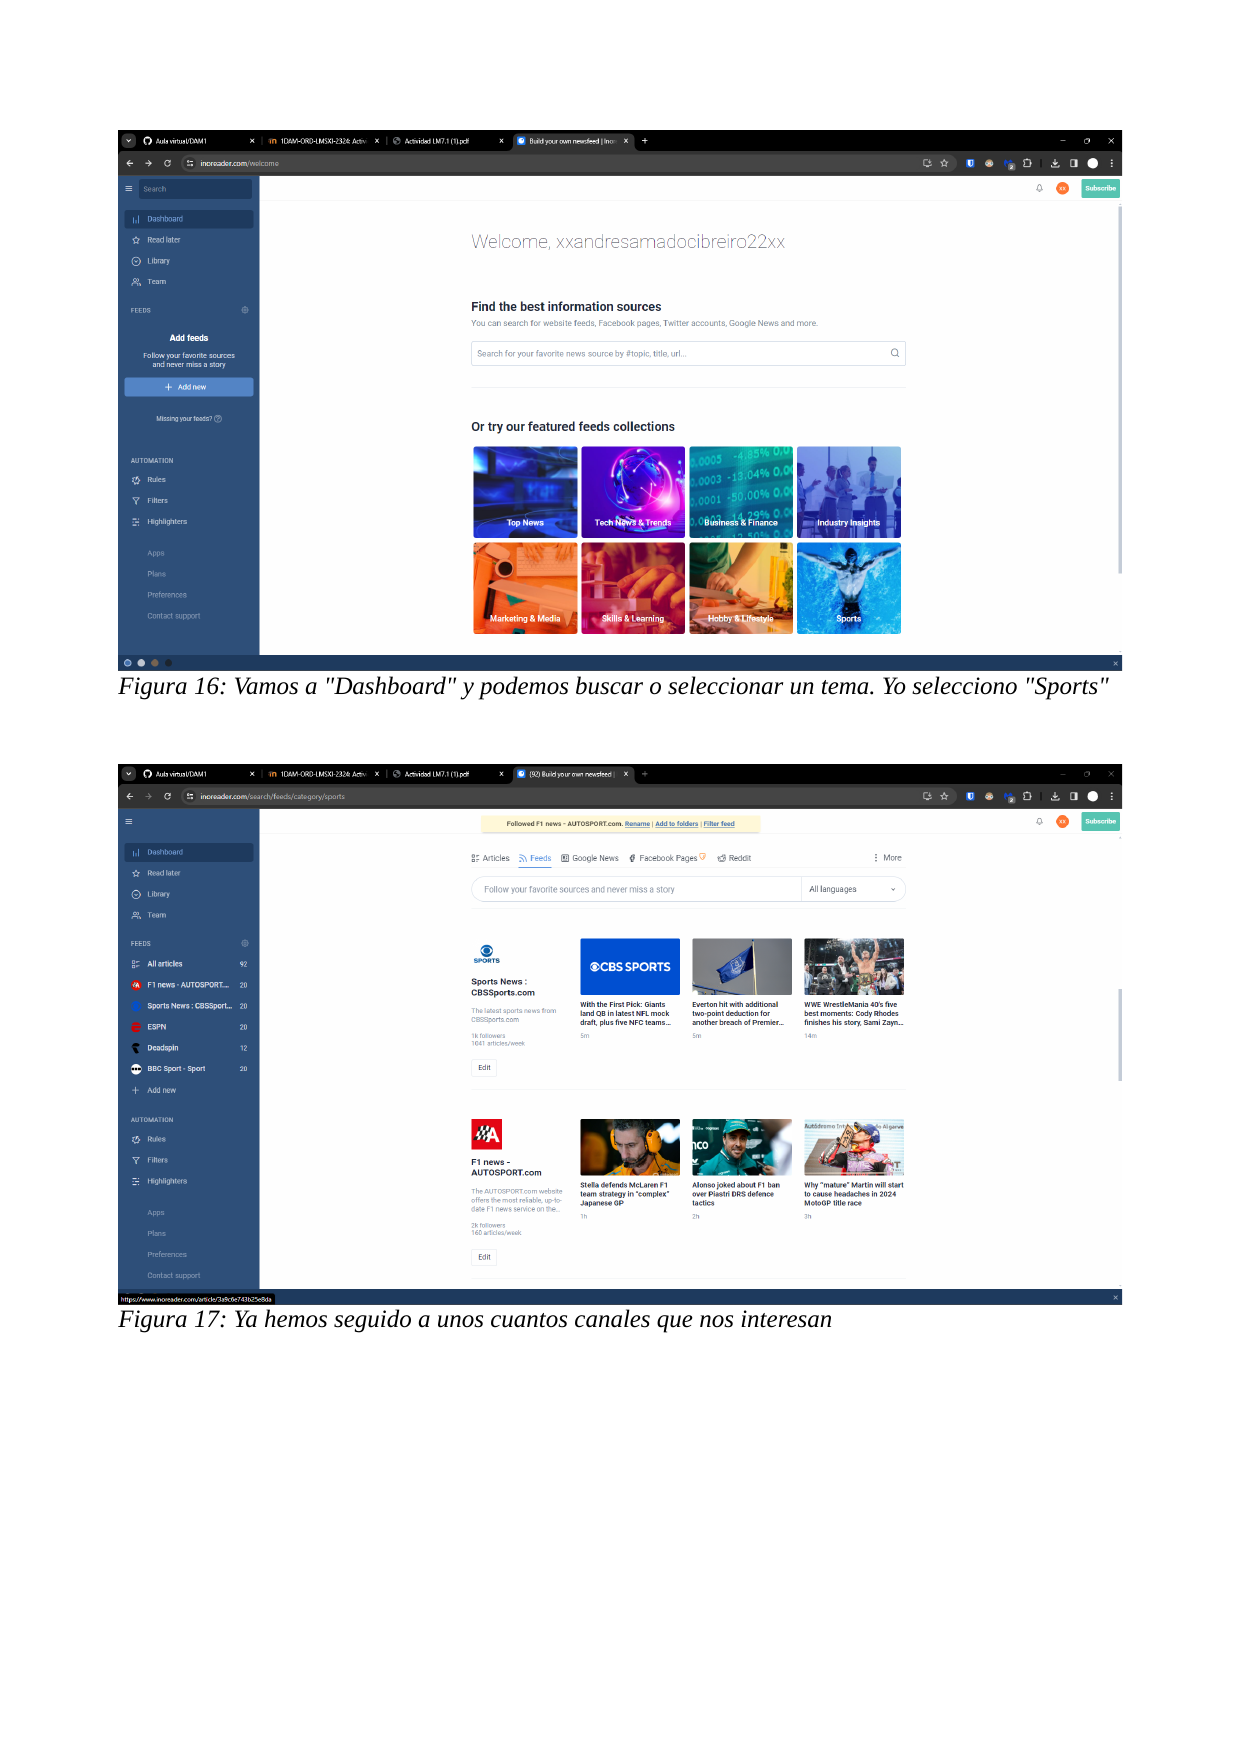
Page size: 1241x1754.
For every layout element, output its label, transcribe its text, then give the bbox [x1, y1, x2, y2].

picture [118, 764, 1123, 1305]
text Figura 16: Vamos a "Dashboard" y podemos buscar o seleccionar un tema. Yo selecciono "Sports" [118, 671, 1122, 700]
picture [118, 130, 1123, 671]
text Figura 17: Ya hemos seguido a unos cuantos canales que nos interesan [118, 1305, 1122, 1333]
